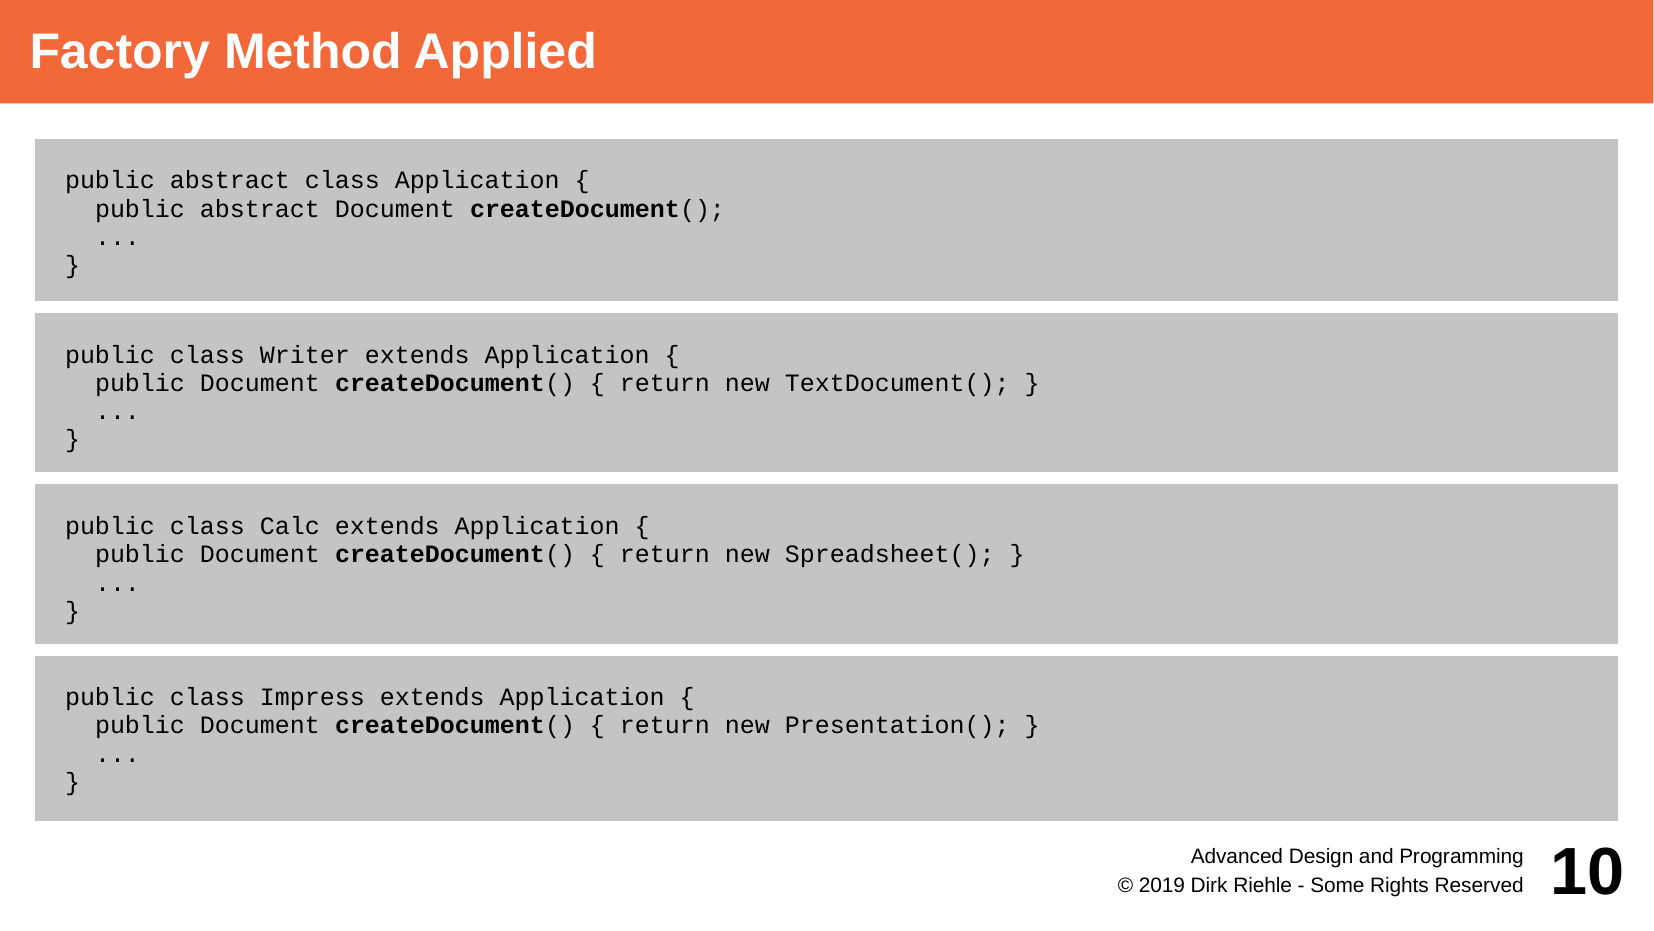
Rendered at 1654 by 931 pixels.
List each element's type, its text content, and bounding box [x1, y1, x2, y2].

list public class Writer extends Application { public Document createDocument() { return new TextDocument(); } ... } [29, 307, 1625, 472]
list public abstract class Application { public abstract Document createDocument(); ... } [29, 132, 1625, 301]
title Factory Method Applied [0, 0, 1654, 104]
list public class Calc extends Application { public Document createDocument() { return new Spreadsheet(); } ... } [29, 478, 1625, 644]
list public class Impress extends Application { public Document createDocument() { return new Presentation(); } ... } [29, 649, 1625, 827]
